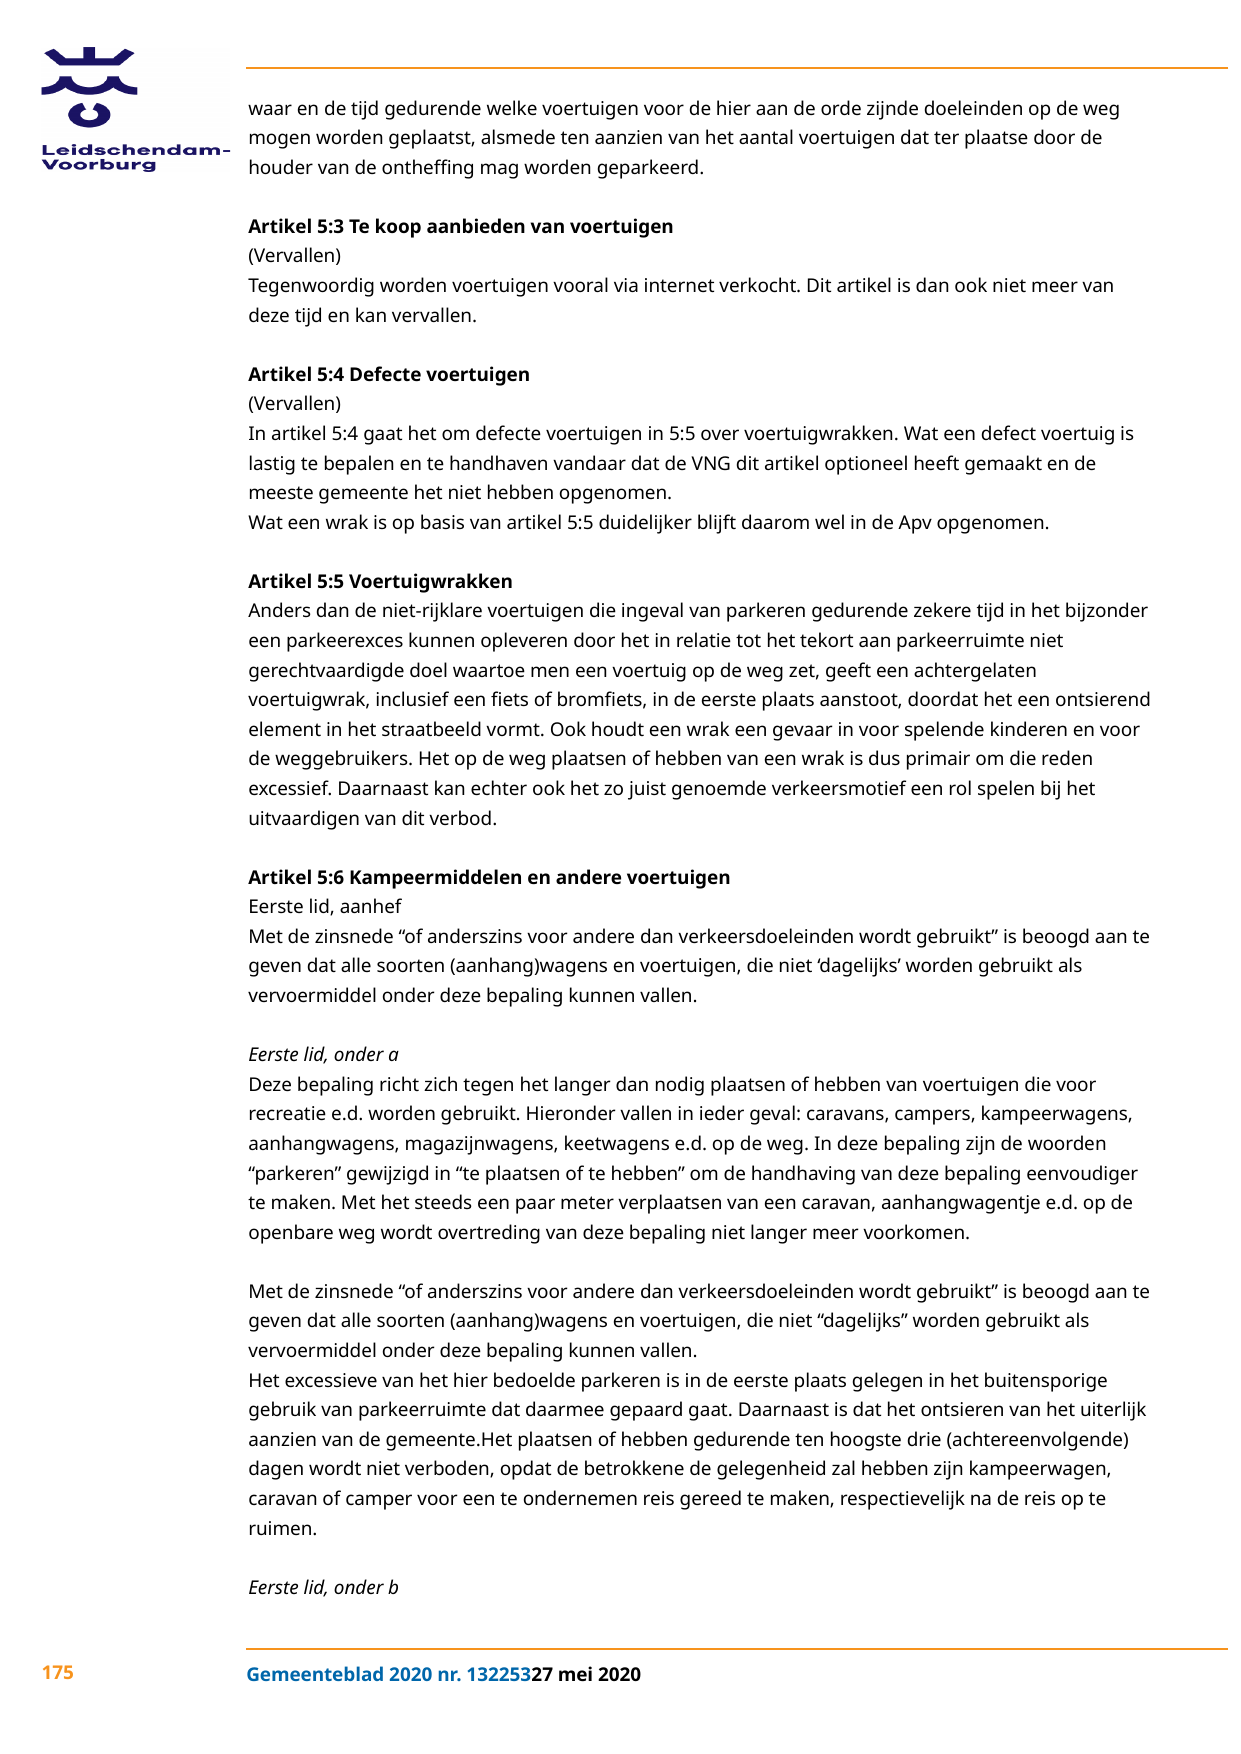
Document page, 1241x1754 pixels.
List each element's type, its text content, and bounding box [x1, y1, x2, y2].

text Artikel 5:3 Te koop aanbieden van voertuigen [248, 213, 1152, 239]
text Artikel 5:5 Voertuigwrakken [248, 568, 1152, 594]
text (Vervallen) [248, 391, 1152, 416]
text Eerste lid, onder b [248, 1574, 1152, 1600]
text Anders dan de niet-rijklare voertuigen die ingeval van parkeren gedurende zekere tijd in het bijzonder een parkeerexces kunnen opleveren door het in relatie tot het tekort aan parkeerruimte niet gerechtvaardigde doel waartoe men een voertuig op de weg zet, geeft een achtergelaten voertuigwrak, inclusief een fiets of bromfiets, in de eerste plaats aanstoot, doordat het een ontsierend element in het straatbeeld vormt. Ook houdt een wrak een gevaar in voor spelende kinderen en voor de weggebruikers. Het op de weg plaatsen of hebben van een wrak is dus primair om die reden excessief. Daarnaast kan echter ook het zo juist genoemde verkeersmotief een rol spelen bij het uitvaardigen van dit verbod. [248, 598, 1152, 831]
text Tegenwoordig worden voertuigen vooral via internet verkocht. Dit artikel is dan ook niet meer van deze tijd en kan vervallen. [248, 272, 1152, 328]
text Artikel 5:6 Kampeermiddelen en andere voertuigen [248, 864, 1152, 890]
text Artikel 5:4 Defecte voertuigen [248, 361, 1152, 387]
text Wat een wrak is op basis van artikel 5:5 duidelijker blijft daarom wel in de Apv opgenomen. [248, 509, 1152, 535]
text Eerste lid, onder a [248, 1041, 1152, 1067]
text In artikel 5:4 gaat het om defecte voertuigen in 5:5 over voertuigwrakken. Wat een defect voertuig is lastig te bepalen en te handhaven vandaar dat de VNG dit artikel optioneel heeft gemaakt en de meeste gemeente het niet hebben opgenomen. [248, 420, 1152, 505]
picture [41, 47, 231, 172]
text waar en de tijd gedurende welke voertuigen voor de hier aan de orde zijnde doeleinden op de weg mogen worden geplaatst, alsmede ten aanzien van het aantal voertuigen dat ter plaatse door de houder van de ontheffing mag worden geparkeerd. [248, 95, 1152, 180]
text (Vervallen) [248, 243, 1152, 268]
text Eerste lid, aanhef [248, 893, 1152, 919]
text Het excessieve van het hier bedoelde parkeren is in de eerste plaats gelegen in het buitensporige gebruik van parkeerruimte dat daarmee gepaard gaat. Daarnaast is dat het ontsieren van het uiterlijk aanzien van de gemeente.Het plaatsen of hebben gedurende ten hoogste drie (achtereenvolgende) dagen wordt niet verboden, opdat de betrokkene de gelegenheid zal hebben zijn kampeerwagen, caravan of camper voor een te ondernemen reis gereed te maken, respectievelijk na de reis op te ruimen. [248, 1367, 1152, 1541]
text Met de zinsnede “of anderszins voor andere dan verkeersdoeleinden wordt gebruikt” is beoogd aan te geven dat alle soorten (aanhang)wagens en voertuigen, die niet “dagelijks” worden gebruikt als vervoermiddel onder deze bepaling kunnen vallen. [248, 1278, 1152, 1363]
text Met de zinsnede “of anderszins voor andere dan verkeersdoeleinden wordt gebruikt” is beoogd aan te geven dat alle soorten (aanhang)wagens en voertuigen, die niet ‘dagelijks’ worden gebruikt als vervoermiddel onder deze bepaling kunnen vallen. [248, 923, 1152, 1008]
text Deze bepaling richt zich tegen het langer dan nodig plaatsen of hebben van voertuigen die voor recreatie e.d. worden gebruikt. Hieronder vallen in ieder geval: caravans, campers, kampeerwagens, aanhangwagens, magazijnwagens, keetwagens e.d. op de weg. In deze bepaling zijn de woorden “parkeren” gewijzigd in “te plaatsen of te hebben” om de handhaving van deze bepaling eenvoudiger te maken. Met het steeds een paar meter verplaatsen van een caravan, aanhangwagentje e.d. op de openbare weg wordt overtreding van deze bepaling niet langer meer voorkomen. [248, 1071, 1152, 1245]
